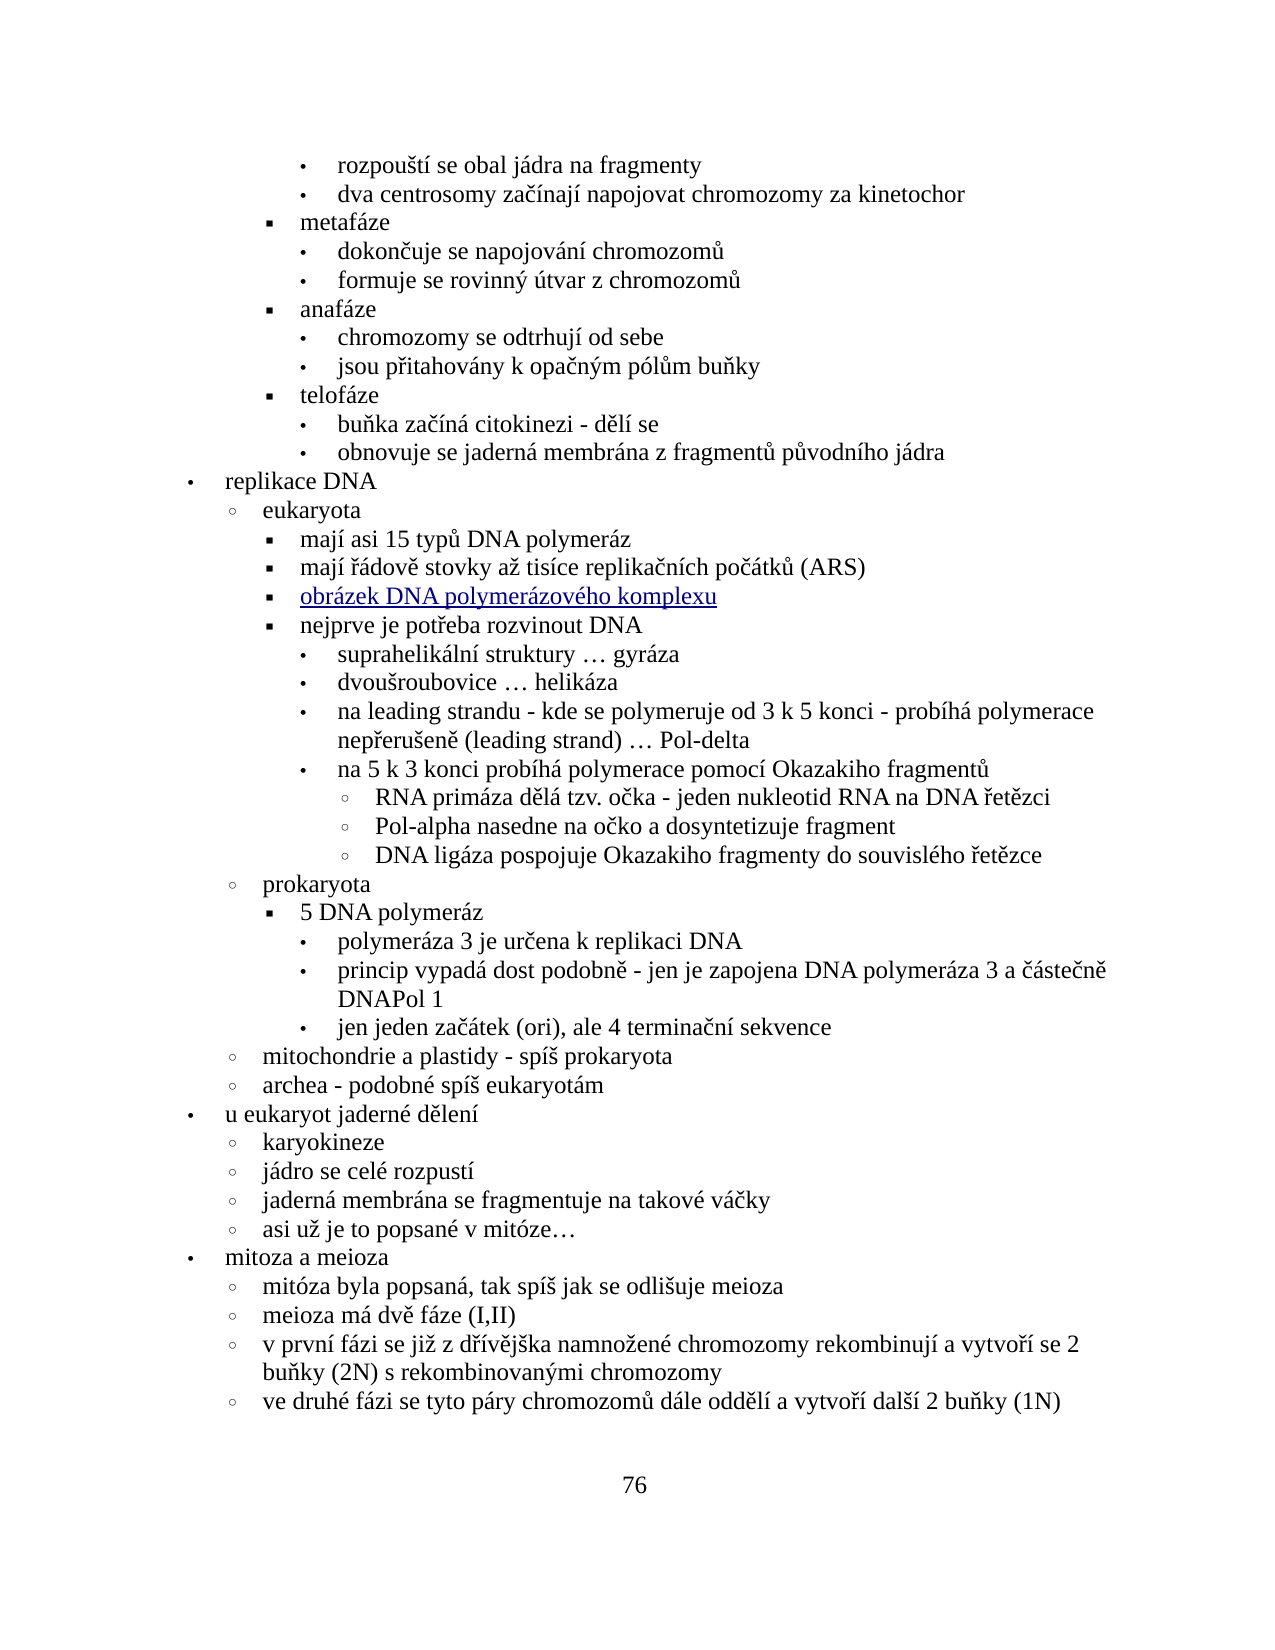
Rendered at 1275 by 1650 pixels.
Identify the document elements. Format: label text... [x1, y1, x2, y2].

list obrázek DNA polymerázového komplexu [262, 581, 1125, 610]
list polymeráza 3 je určena k replikaci DNA [300, 926, 1125, 955]
list u eukaryot jaderné dělení [187, 1099, 1125, 1127]
list dvoušroubovice … helikáza [300, 667, 1125, 696]
list jsou přitahovány k opačným pólům buňky [300, 351, 1125, 380]
list asi už je to popsané v mitóze… [225, 1214, 1125, 1242]
list v první fázi se již z dřívějška namnožené chromozomy rekombinují a vytvoří se 2 buňky (2N) s rekombinovanými chromozomy [225, 1329, 1125, 1386]
list mitoza a meioza [187, 1242, 1125, 1271]
list anafáze [262, 294, 1125, 322]
list ve druhé fázi se tyto páry chromozomů dále oddělí a vytvoří další 2 buňky (1N) [225, 1386, 1125, 1415]
list chromozomy se odtrhují od sebe [300, 322, 1125, 351]
list buňka začíná citokinezi - dělí se [300, 409, 1125, 437]
list formuje se rovinný útvar z chromozomů [300, 265, 1125, 294]
list replikace DNA [187, 466, 1125, 495]
list RNA primáza dělá tzv. očka - jeden nukleotid RNA na DNA řetězci [337, 782, 1125, 811]
list meioza má dvě fáze (I,II) [225, 1300, 1125, 1329]
list jaderná membrána se fragmentuje na takové váčky [225, 1185, 1125, 1214]
list nejprve je potřeba rozvinout DNA [262, 610, 1125, 639]
list mají řádově stovky až tisíce replikačních počátků (ARS) [262, 552, 1125, 581]
list suprahelikální struktury … gyráza [300, 639, 1125, 667]
list obnovuje se jaderná membrána z fragmentů původního jádra [300, 437, 1125, 466]
list jen jeden začátek (ori), ale 4 terminační sekvence [300, 1012, 1125, 1041]
list karyokineze [225, 1127, 1125, 1156]
list mitochondrie a plastidy - spíš prokaryota [225, 1041, 1125, 1070]
list jádro se celé rozpustí [225, 1156, 1125, 1185]
list mitóza byla popsaná, tak spíš jak se odlišuje meioza [225, 1271, 1125, 1300]
list princip vypadá dost podobně - jen je zapojena DNA polymeráza 3 a částečně DNAPol 1 [300, 955, 1125, 1012]
list archea - podobné spíš eukaryotám [225, 1070, 1125, 1099]
list prokaryota [225, 869, 1125, 897]
list 5 DNA polymeráz [262, 897, 1125, 926]
list rozpouští se obal jádra na fragmenty [300, 150, 1125, 179]
list DNA ligáza pospojuje Okazakiho fragmenty do souvislého řetězce [337, 840, 1125, 869]
list metafáze [262, 207, 1125, 236]
list Pol-alpha nasedne na očko a dosyntetizuje fragment [337, 811, 1125, 840]
list na 5 k 3 konci probíhá polymerace pomocí Okazakiho fragmentů [300, 754, 1125, 782]
list eukaryota [225, 495, 1125, 524]
list dva centrosomy začínají napojovat chromozomy za kinetochor [300, 179, 1125, 207]
list mají asi 15 typů DNA polymeráz [262, 524, 1125, 552]
list dokončuje se napojování chromozomů [300, 236, 1125, 265]
list na leading strandu - kde se polymeruje od 3 k 5 konci - probíhá polymerace nepřerušeně (leading strand) … Pol-delta [300, 696, 1125, 754]
list telofáze [262, 380, 1125, 409]
